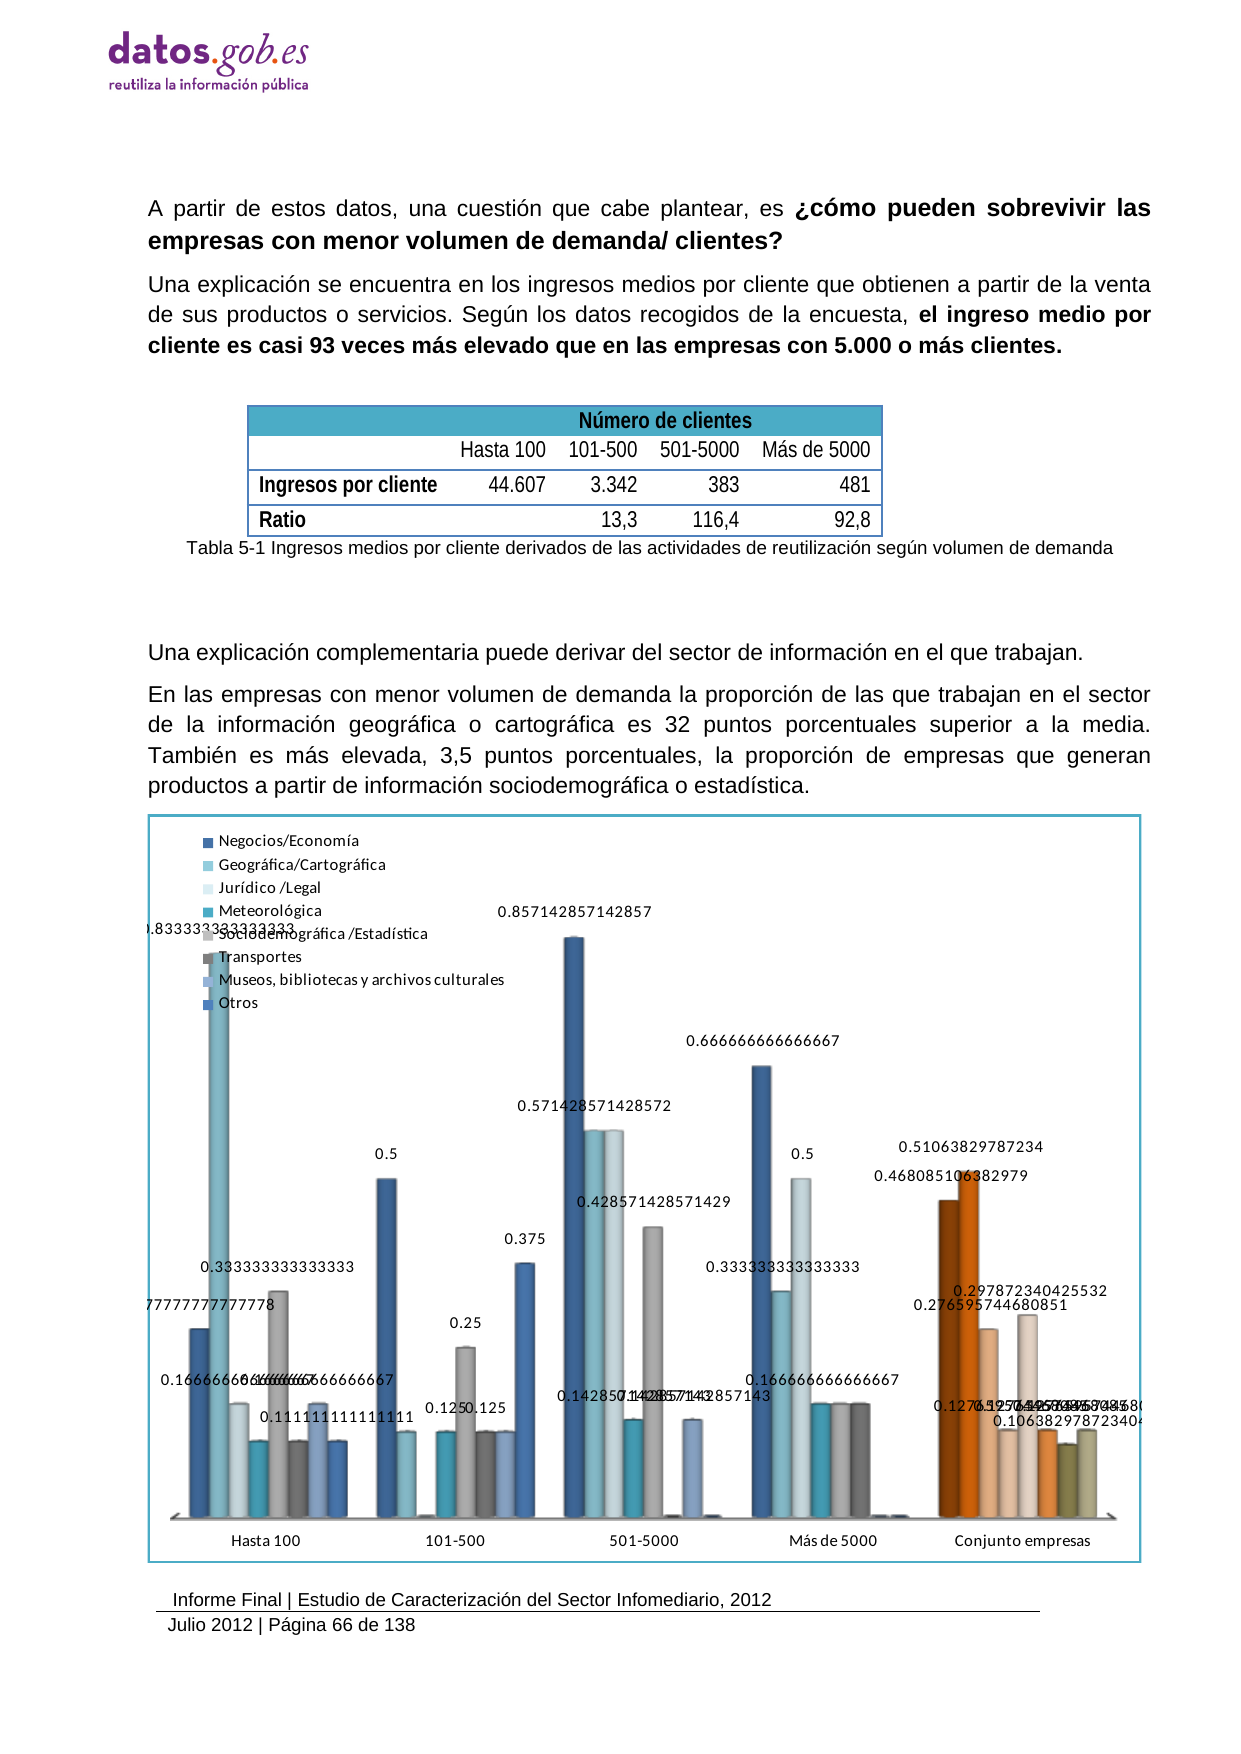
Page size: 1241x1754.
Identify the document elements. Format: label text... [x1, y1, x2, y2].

table_cell 101-500 [557, 436, 648, 469]
table_cell 44.607 [449, 471, 557, 503]
table_cell 481 [751, 471, 881, 503]
table_cell Hasta 100 [449, 436, 557, 469]
table_cell 383 [649, 471, 751, 503]
table_cell 501-5000 [649, 436, 751, 469]
table_cell Más de 5000 [751, 436, 881, 469]
table_cell [249, 436, 449, 469]
table_cell Ingresos por cliente [249, 471, 449, 503]
table_header [249, 407, 449, 436]
table_cell 3.342 [557, 471, 648, 503]
table_cell 13,3 [557, 506, 648, 535]
table_header Número de clientes [449, 407, 881, 436]
table_cell 92,8 [751, 506, 881, 535]
text A partir de estos datos, una cuestión que cabe plantear, es ¿cómo pueden sobrevivir las empresas con menor volumen de demanda/ clientes? [148, 193, 1152, 254]
text Tabla 5-1 Ingresos medios por cliente derivados de las actividades de reutilización según volumen de demanda [148, 537, 1152, 558]
table_cell [449, 506, 557, 535]
table_cell Ratio [249, 506, 449, 535]
text Una explicación complementaria puede derivar del sector de información en el que trabajan. [148, 638, 1152, 665]
text Una explicación se encuentra en los ingresos medios por cliente que obtienen a partir de la venta de sus productos o servicios. Según los datos recogidos de la encuesta, el ingreso medio por cliente es casi 93 veces más elevado que en las empresas con 5.000 o más clientes. [148, 271, 1152, 358]
text En las empresas con menor volumen de demanda la proporción de las que trabajan en el sector de la información geográfica o cartográfica es 32 puntos porcentuales superior a la media. También es más elevada, 3,5 puntos porcentuales, la proporción de empresas que generan productos a partir de información sociodemográfica o estadística. [148, 681, 1152, 798]
table_cell 116,4 [649, 506, 751, 535]
